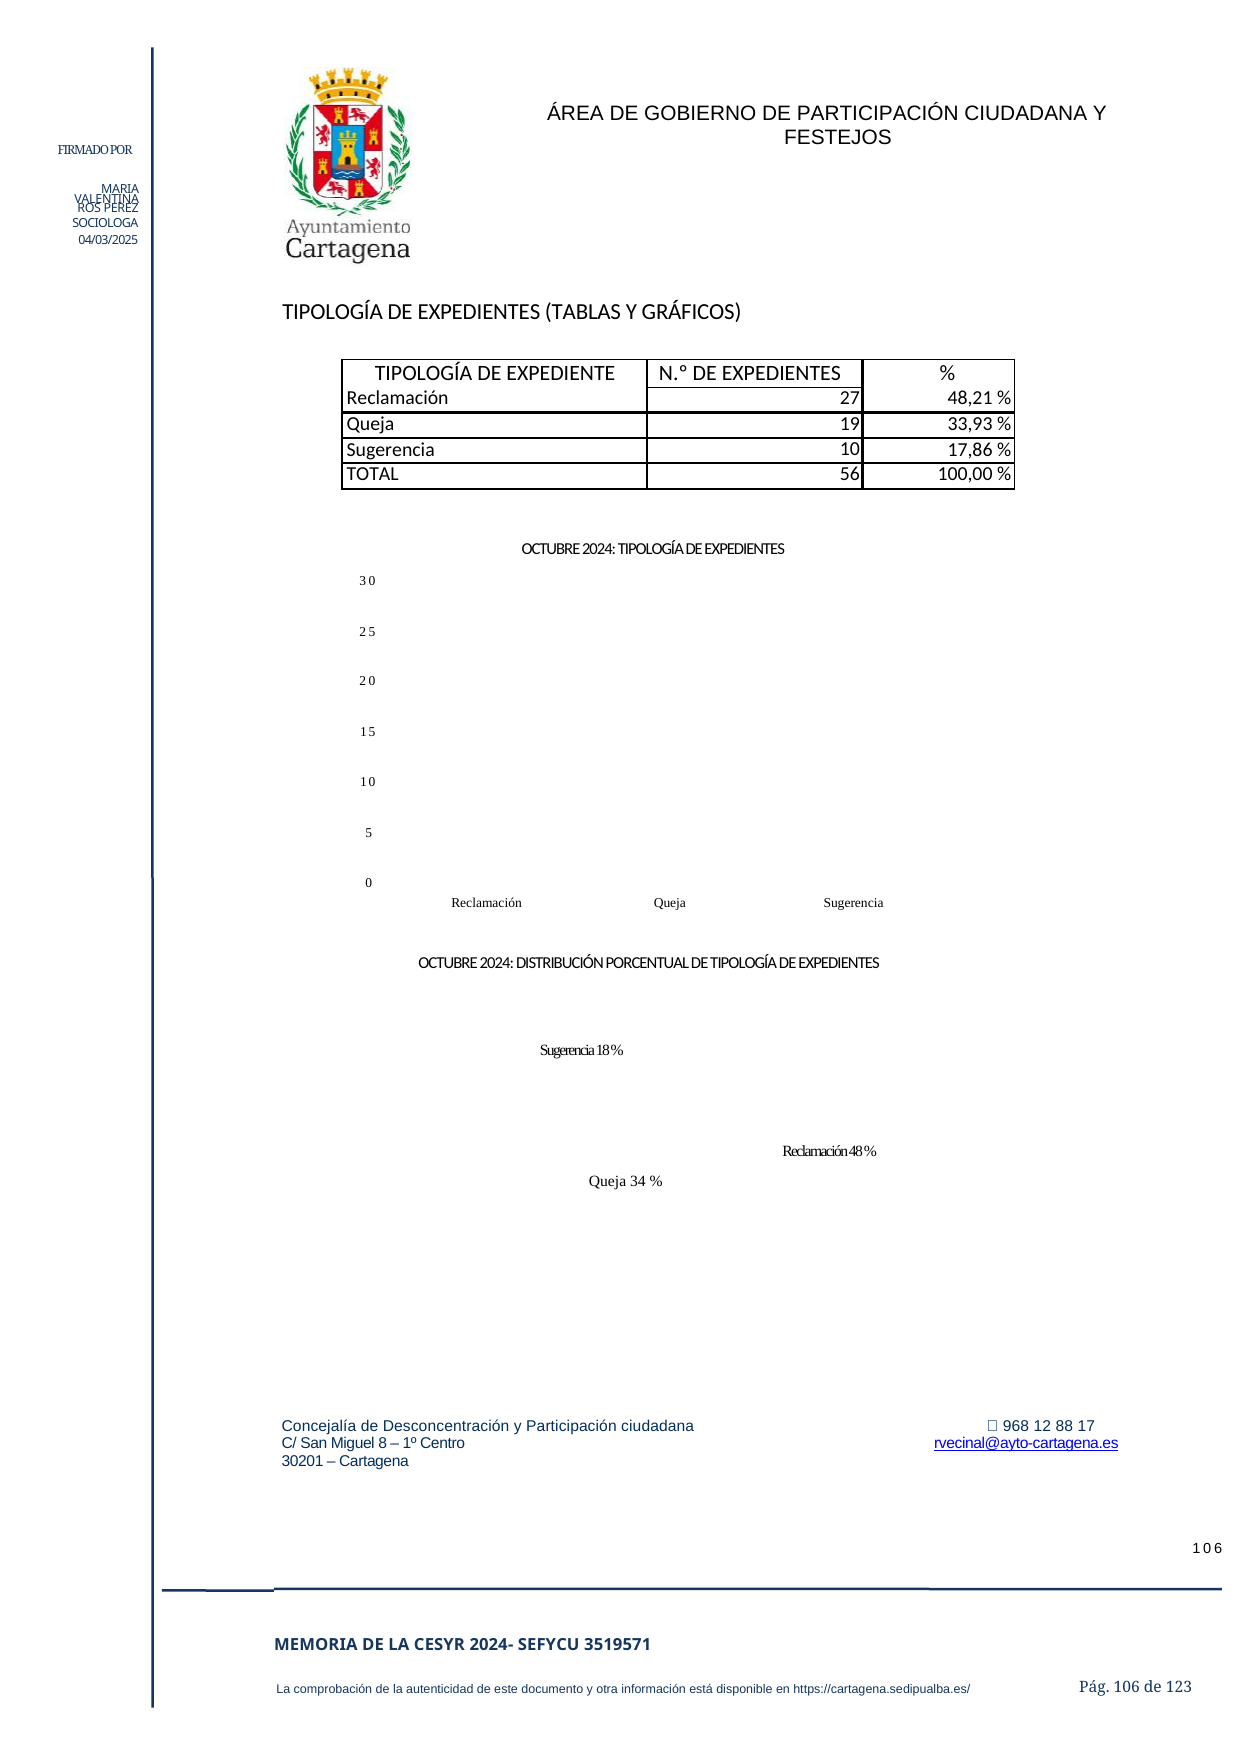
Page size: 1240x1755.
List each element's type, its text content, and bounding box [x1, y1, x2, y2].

table_cell 100,00 % [864, 464, 1014, 487]
table_cell 56 [648, 464, 861, 487]
table_cell 19 [648, 414, 861, 437]
text 10 [360, 775, 392, 789]
table_cell 17,86 % [864, 439, 1014, 462]
table_header % [864, 360, 1014, 386]
table_cell 27 [648, 388, 861, 411]
text SOCIOLOGA [57, 220, 139, 229]
table_cell 48,21 % [864, 386, 1014, 411]
text Concejalía de Desconcentración y Participación ciudadana  968 12 88 17 [274, 523, 1222, 1435]
text OCTUBRE 2024: DISTRIBUCIÓN PORCENTUAL DE TIPOLOGÍA DE EXPEDIENTES [418, 953, 891, 972]
text TIPOLOGÍA DE EXPEDIENTES (TABLAS Y GRÁFICOS) [282, 299, 1109, 324]
table_header N.º DE EXPEDIENTES [648, 360, 861, 386]
text Sugerencia 18 % [539, 1042, 632, 1059]
text 30 [359, 574, 392, 588]
table_header Pág. 106 de 123 [1037, 1679, 1222, 1697]
table_header La comprobación de la autenticidad de este documento y otra información está disponible en https://cartagena.sedipualba.es/ [274, 1679, 1037, 1697]
table_cell TOTAL [343, 464, 646, 487]
table_cell Queja [343, 414, 646, 437]
table_cell Sugerencia [343, 439, 646, 462]
text MEMORIA DE LA CESYR 2024- SEFYCU 3519571 [274, 1635, 1222, 1655]
text Reclamación Queja Sugerencia [451, 895, 883, 910]
text 106 [281, 1540, 1222, 1557]
text FIRMADO POR [57, 145, 139, 157]
table_cell Reclamación [343, 386, 646, 411]
text 20 [359, 674, 392, 688]
text Reclamación 48 % [782, 1142, 886, 1159]
text 04/03/2025 [57, 235, 139, 246]
text 25 [359, 624, 392, 639]
text 5 [365, 825, 392, 840]
text MARIA VALENTINA ROS PEREZ [57, 186, 139, 214]
text C/ San Miguel 8 – 1º Centro rvecinal@ayto-cartagena.es 30201 – Cartagena [281, 1435, 1132, 1469]
text OCTUBRE 2024: TIPOLOGÍA DE EXPEDIENTES [521, 540, 796, 558]
table_cell 33,93 % [864, 414, 1014, 437]
table_header ÁREA DE GOBIERNO DE PARTICIPACIÓN CIUDADANA Y FESTEJOS [412, 65, 1109, 268]
text 0 [365, 876, 392, 891]
text Queja 34 % [589, 1172, 674, 1189]
table_header TIPOLOGÍA DE EXPEDIENTE [343, 360, 646, 386]
table_cell 10 [648, 439, 861, 462]
text 15 [360, 725, 392, 739]
text AYUNTAMIENTO DE CARTAGENA Código Seguro de Verificación: [274, 1591, 1193, 1612]
